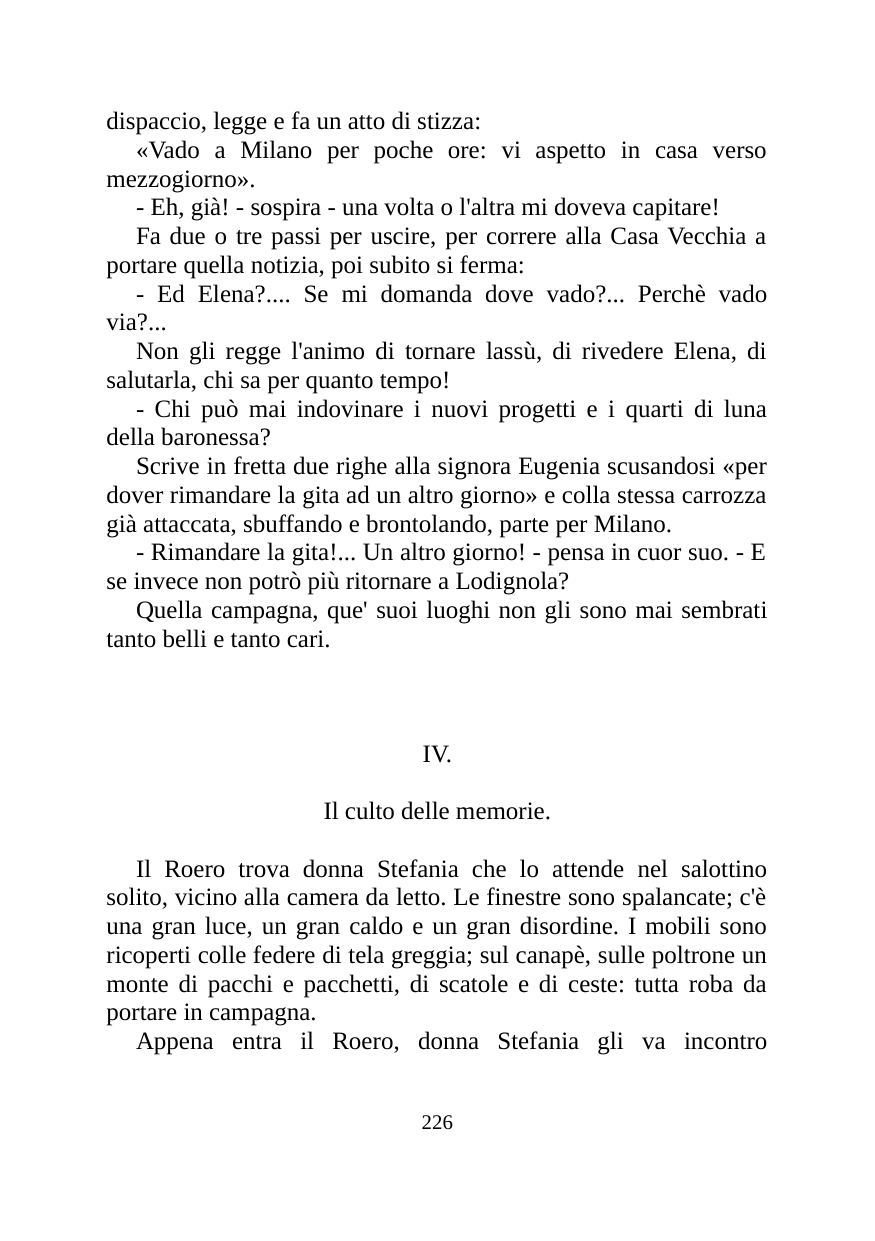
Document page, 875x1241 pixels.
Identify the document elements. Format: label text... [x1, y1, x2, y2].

text - Chi può mai indovinare i nuovi progetti e i quarti di luna della baronessa? [106, 394, 768, 451]
text Scrive in fretta due righe alla signora Eugenia scusandosi «per dover rimandare la gita ad un altro giorno» e colla stessa carrozza già attaccata, sbuffando e brontolando, parte per Milano. [106, 451, 768, 537]
text Il culto delle memorie. [106, 796, 768, 825]
text IV. [106, 739, 768, 767]
text - Eh, già! - sospira - una volta o l'altra mi doveva capitare! [106, 192, 768, 221]
text Fa due o tre passi per uscire, per correre alla Casa Vecchia a portare quella notizia, poi subito si ferma: [106, 221, 768, 279]
text Non gli regge l'animo di tornare lassù, di rivedere Elena, di salutarla, chi sa per quanto tempo! [106, 336, 768, 394]
text Il Roero trova donna Stefania che lo attende nel salottino solito, vicino alla camera da letto. Le finestre sono spalancate; c'è una gran luce, un gran caldo e un gran disordine. I mobili sono ricoperti colle federe di tela greggia; sul canapè, sulle poltrone un monte di pacchi e pacchetti, di scatole e di ceste: tutta roba da portare in campagna. [106, 854, 768, 1026]
text - Ed Elena?.... Se mi domanda dove vado?... Perchè vado via?... [106, 279, 768, 336]
text - Rimandare la gita!... Un altro giorno! - pensa in cuor suo. - E se invece non potrò più ritornare a Lodignola? [106, 537, 768, 595]
text dispaccio, legge e fa un atto di stizza: [106, 106, 768, 135]
text Quella campagna, que' suoi luoghi non gli sono mai sembrati tanto belli e tanto cari. [106, 595, 768, 652]
text «Vado a Milano per poche ore: vi aspetto in casa verso mezzogiorno». [106, 135, 768, 192]
text Appena entra il Roero, donna Stefania gli va incontro [106, 1026, 768, 1055]
